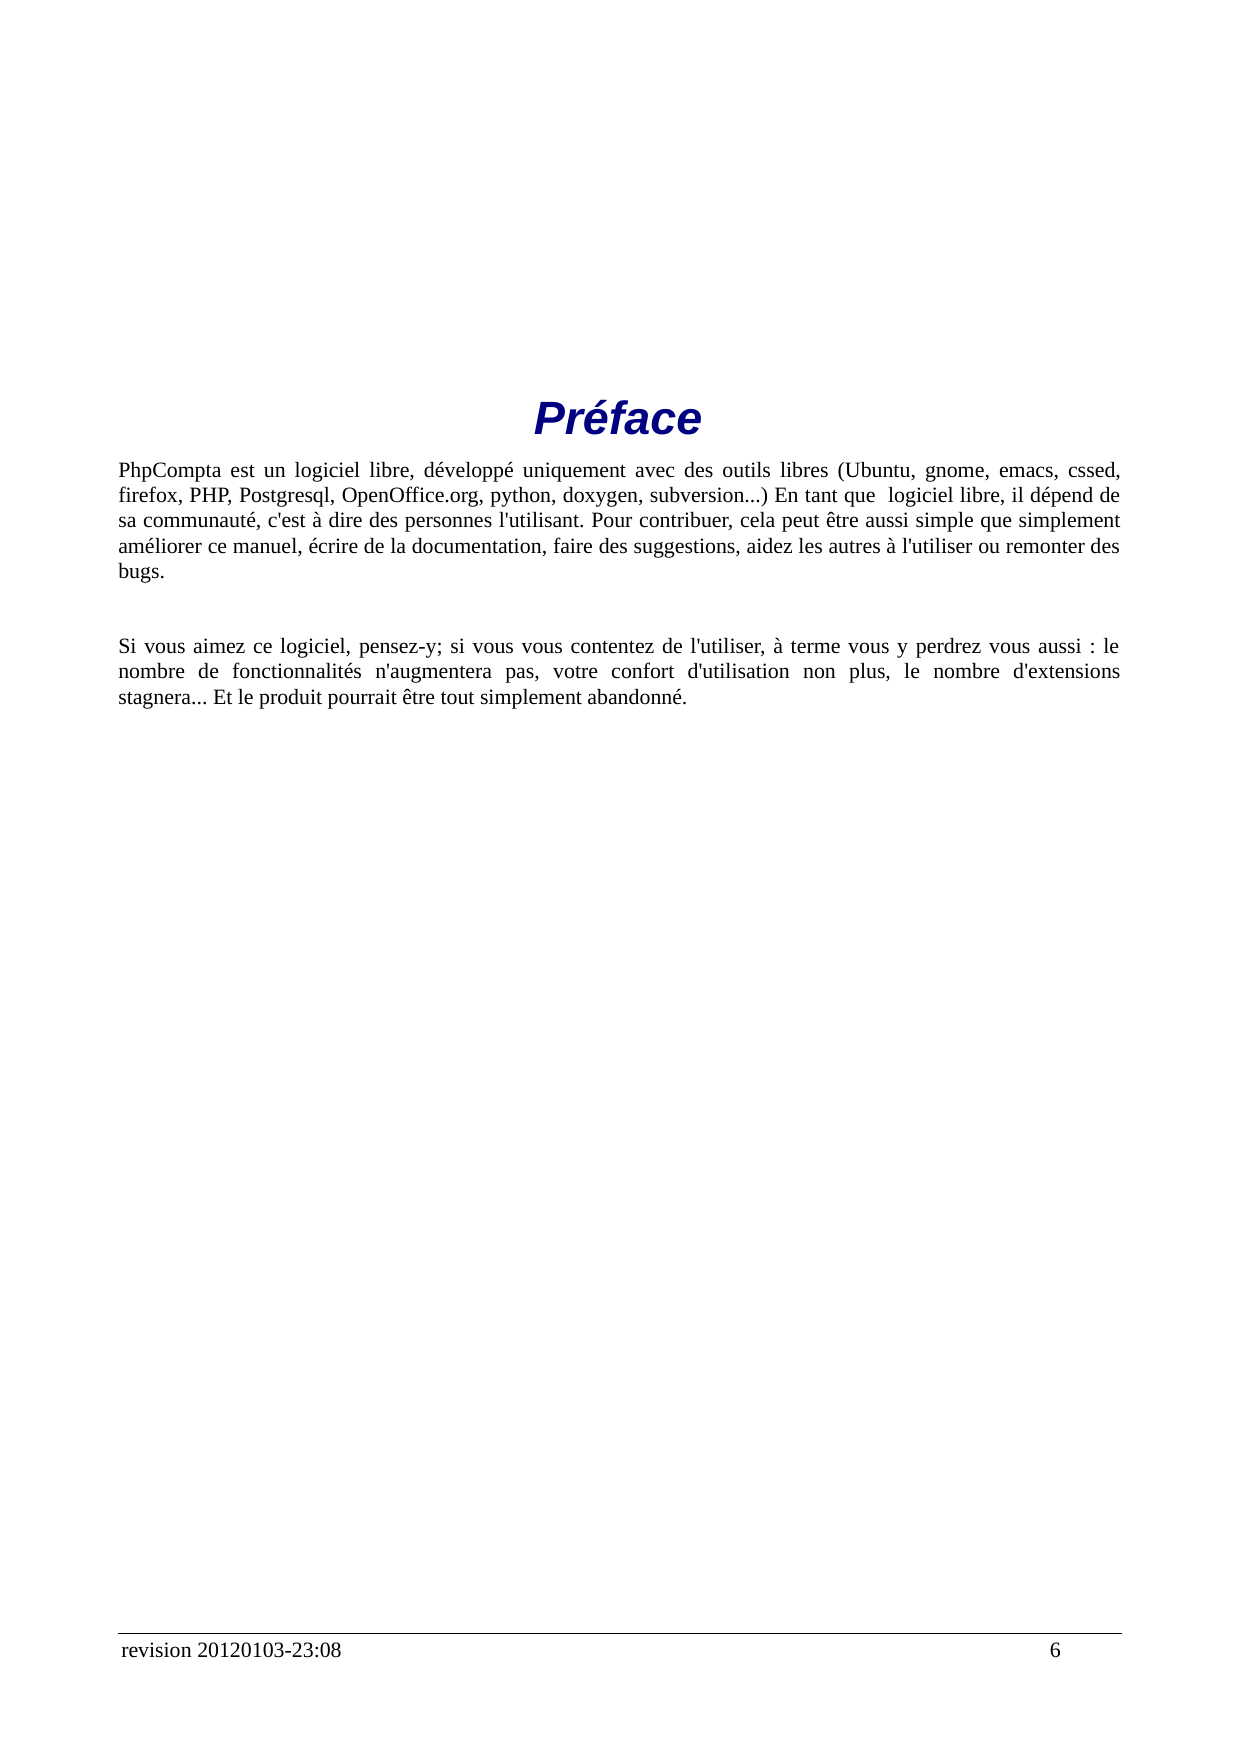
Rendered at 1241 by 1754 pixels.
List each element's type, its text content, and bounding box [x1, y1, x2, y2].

text Si vous aimez ce logiciel, pensez-y; si vous vous contentez de l'utiliser, à terme vous y perdrez vous aussi : le nombre de fonctionnalités n'augmentera pas, votre confort d'utilisation non plus, le nombre d'extensions stagnera... Et le produit pourrait être tout simplement abandonné. [118, 633, 1122, 709]
subtitle Préface [118, 391, 1122, 444]
text PhpCompta est un logiciel libre, développé uniquement avec des outils libres (Ubuntu, gnome, emacs, cssed, firefox, PHP, Postgresql, OpenOffice.org, python, doxygen, subversion...) En tant que logiciel libre, il dépend de sa communauté, c'est à dire des personnes l'utilisant. Pour contribuer, cela peut être aussi simple que simplement améliorer ce manuel, écrire de la documentation, faire des suggestions, aidez les autres à l'utiliser ou remonter des bugs. [118, 457, 1122, 583]
